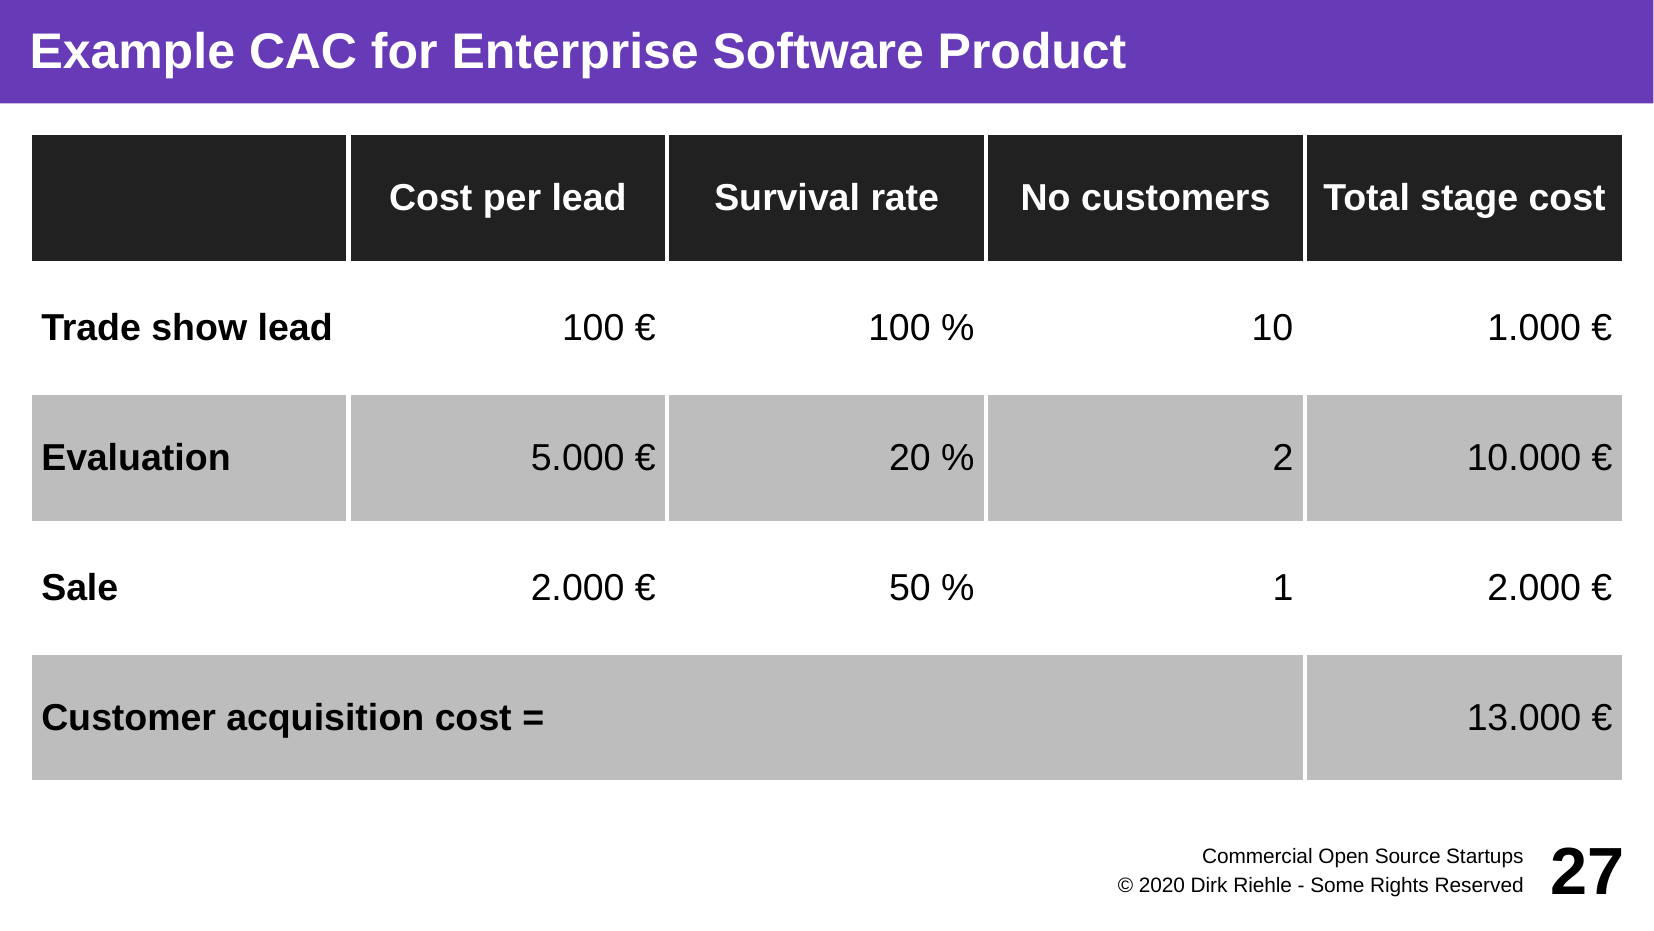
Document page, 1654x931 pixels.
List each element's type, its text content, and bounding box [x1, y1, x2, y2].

table_cell 1 [988, 525, 1303, 650]
table_header Cost per lead [351, 135, 665, 261]
table_cell Customer acquisition cost = [32, 655, 1303, 780]
table_cell 10.000 € [1307, 395, 1622, 521]
table_cell 2 [988, 395, 1303, 521]
table_cell 100 € [351, 265, 665, 391]
table_header No customers [988, 135, 1303, 261]
table_header Total stage cost [1307, 135, 1622, 261]
table_cell Sale [32, 525, 346, 650]
table_cell 10 [988, 265, 1303, 391]
table_cell 2.000 € [1307, 525, 1622, 650]
table_cell 2.000 € [351, 525, 665, 650]
table_cell 5.000 € [351, 395, 665, 521]
table_cell 20 % [669, 395, 984, 521]
table_cell Trade show lead [32, 265, 346, 391]
table_cell Evaluation [32, 395, 346, 521]
table_header [32, 135, 346, 261]
title Example CAC for Enterprise Software Product [0, 0, 1654, 104]
table_cell 13.000 € [1307, 655, 1622, 780]
table_cell 50 % [669, 525, 984, 650]
table_header Survival rate [669, 135, 984, 261]
table_cell 100 % [669, 265, 984, 391]
table_cell 1.000 € [1307, 265, 1622, 391]
